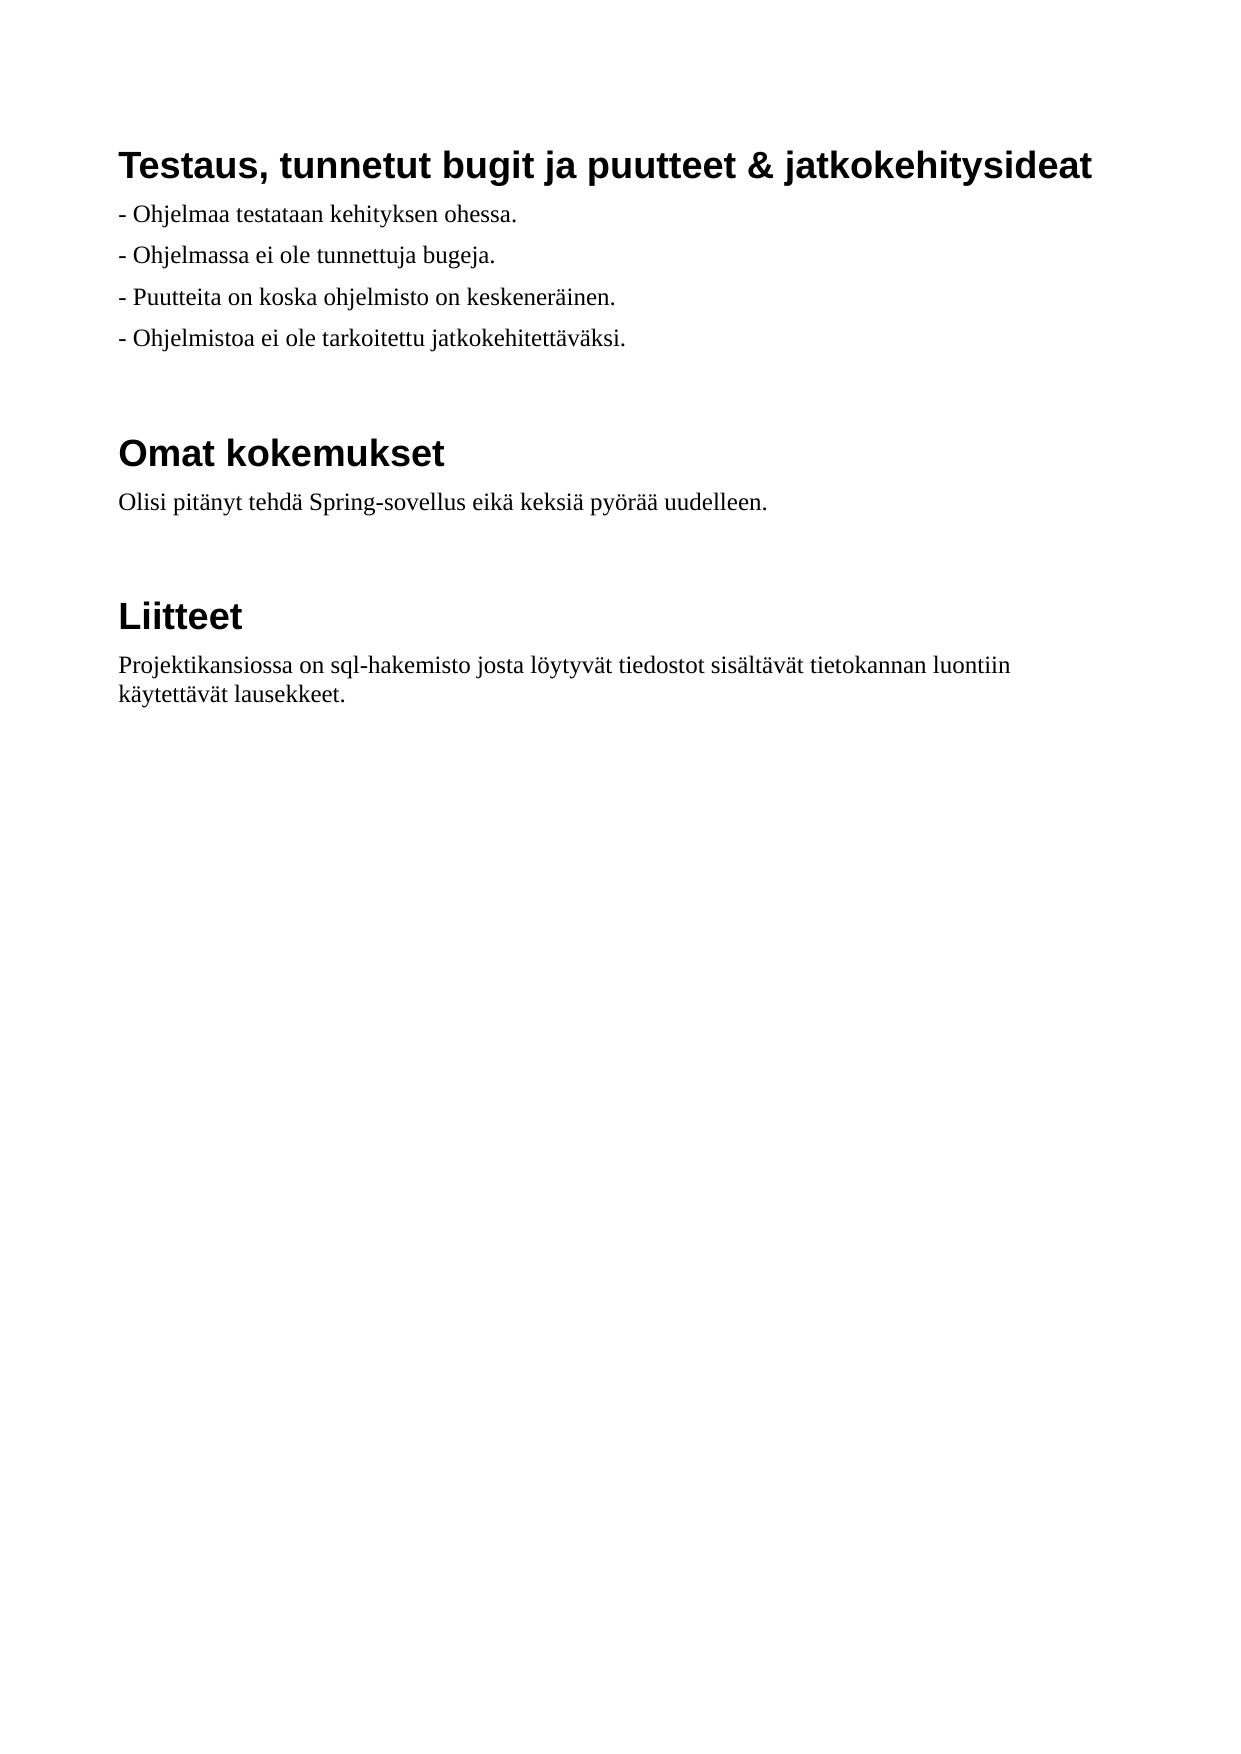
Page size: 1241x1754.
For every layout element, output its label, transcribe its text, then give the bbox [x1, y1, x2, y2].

text - Puutteita on koska ohjelmisto on keskeneräinen. [118, 282, 1122, 311]
subtitle Liitteet [118, 594, 1122, 638]
subtitle Testaus, tunnetut bugit ja puutteet & jatkokehitysideat [118, 143, 1122, 187]
text Projektikansiossa on sql-hakemisto josta löytyvät tiedostot sisältävät tietokannan luontiin käytettävät lausekkeet. [118, 650, 1122, 708]
text Olisi pitänyt tehdä Spring-sovellus eikä keksiä pyörää uudelleen. [118, 487, 1122, 515]
text - Ohjelmassa ei ole tunnettuja bugeja. [118, 241, 1122, 269]
subtitle Omat kokemukset [118, 431, 1122, 474]
text - Ohjelmaa testataan kehityksen ohessa. [118, 199, 1122, 228]
text - Ohjelmistoa ei ole tarkoitettu jatkokehitettäväksi. [118, 323, 1122, 352]
